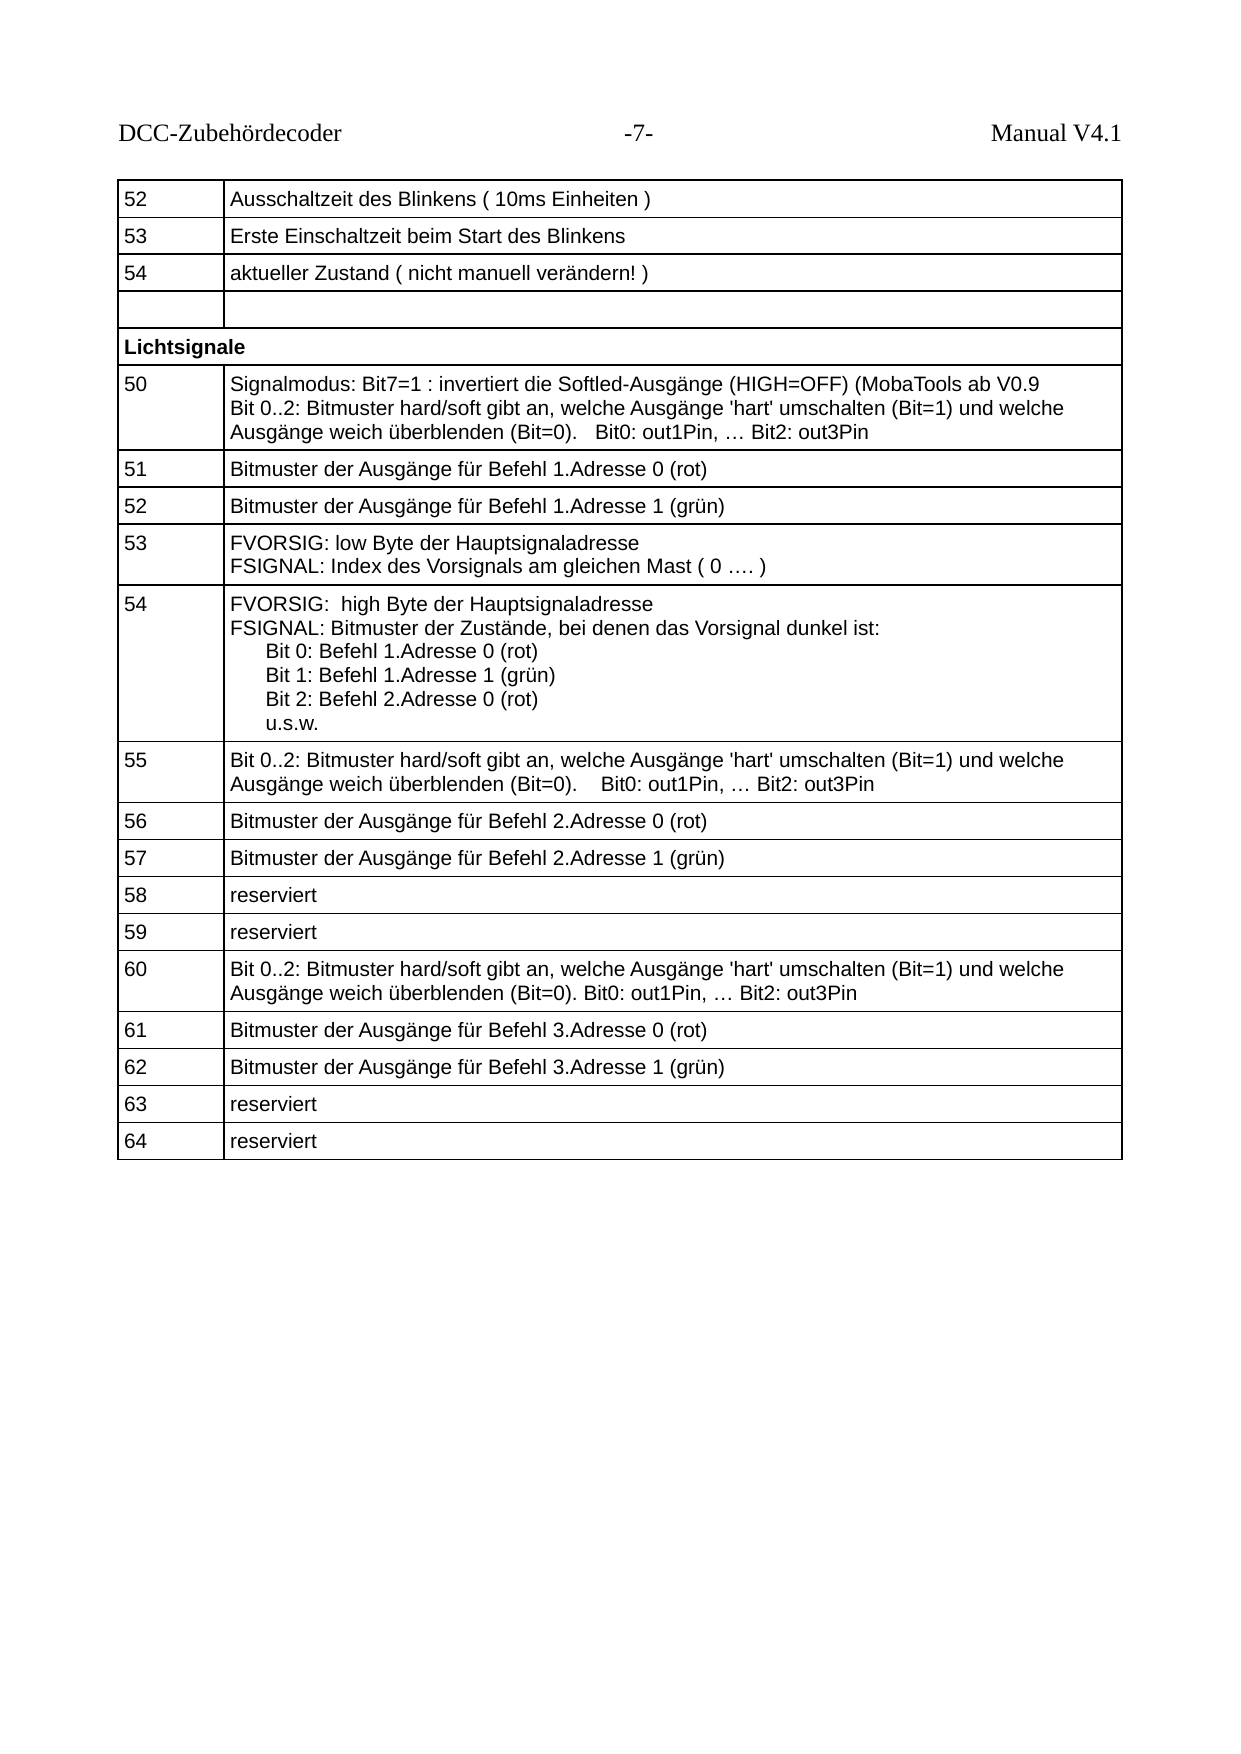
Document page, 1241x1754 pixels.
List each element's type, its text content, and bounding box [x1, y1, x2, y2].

table_cell 64 [119, 1123, 223, 1158]
table_cell 52 [119, 488, 223, 523]
table_cell 54 [119, 586, 223, 741]
table_cell [225, 292, 1121, 327]
table_cell 51 [119, 451, 223, 486]
table_cell Erste Einschaltzeit beim Start des Blinkens [225, 218, 1121, 253]
table_cell Lichtsignale [119, 329, 1121, 364]
table_cell Ausschaltzeit des Blinkens ( 10ms Einheiten ) [225, 181, 1121, 216]
table_cell reserviert [225, 877, 1121, 913]
table_cell 57 [119, 840, 223, 876]
table_cell 60 [119, 951, 223, 1011]
table_cell Bit 0..2: Bitmuster hard/soft gibt an, welche Ausgänge 'hart' umschalten (Bit=1) und welche Ausgänge weich überblenden (Bit=0). Bit0: out1Pin, … Bit2: out3Pin [225, 742, 1121, 802]
table_cell 58 [119, 877, 223, 913]
table_cell reserviert [225, 1123, 1121, 1158]
table_cell Bitmuster der Ausgänge für Befehl 2.Adresse 0 (rot) [225, 803, 1121, 839]
table_cell Bit 0..2: Bitmuster hard/soft gibt an, welche Ausgänge 'hart' umschalten (Bit=1) und welche Ausgänge weich überblenden (Bit=0). Bit0: out1Pin, … Bit2: out3Pin [225, 951, 1121, 1011]
table_cell Bitmuster der Ausgänge für Befehl 3.Adresse 1 (grün) [225, 1049, 1121, 1084]
table_cell aktueller Zustand ( nicht manuell verändern! ) [225, 255, 1121, 290]
table_cell 55 [119, 742, 223, 802]
table_cell reserviert [225, 914, 1121, 950]
table_cell reserviert [225, 1086, 1121, 1122]
table_cell 54 [119, 255, 223, 290]
table_cell 61 [119, 1012, 223, 1048]
table_cell 62 [119, 1049, 223, 1084]
table_cell 56 [119, 803, 223, 839]
table_cell 63 [119, 1086, 223, 1122]
table_cell 50 [119, 366, 223, 449]
table_cell Bitmuster der Ausgänge für Befehl 3.Adresse 0 (rot) [225, 1012, 1121, 1048]
table_cell Bitmuster der Ausgänge für Befehl 1.Adresse 1 (grün) [225, 488, 1121, 523]
table_cell 52 [119, 181, 223, 216]
table_cell FVORSIG: high Byte der Hauptsignaladresse FSIGNAL: Bitmuster der Zustände, bei denen das Vorsignal dunkel ist: Bit 0: Befehl 1.Adresse 0 (rot) Bit 1: Befehl 1.Adresse 1 (grün) Bit 2: Befehl 2.Adresse 0 (rot) u.s.w. [225, 586, 1121, 741]
table_cell Bitmuster der Ausgänge für Befehl 2.Adresse 1 (grün) [225, 840, 1121, 876]
table_cell Bitmuster der Ausgänge für Befehl 1.Adresse 0 (rot) [225, 451, 1121, 486]
table_cell [119, 292, 223, 327]
table_cell 53 [119, 525, 223, 584]
table_cell 59 [119, 914, 223, 950]
table_cell Signalmodus: Bit7=1 : invertiert die Softled-Ausgänge (HIGH=OFF) (MobaTools ab V0.9 Bit 0..2: Bitmuster hard/soft gibt an, welche Ausgänge 'hart' umschalten (Bit=1) und welche Ausgänge weich überblenden (Bit=0). Bit0: out1Pin, … Bit2: out3Pin [225, 366, 1121, 449]
table_cell FVORSIG: low Byte der Hauptsignaladresse FSIGNAL: Index des Vorsignals am gleichen Mast ( 0 …. ) [225, 525, 1121, 584]
table_cell 53 [119, 218, 223, 253]
